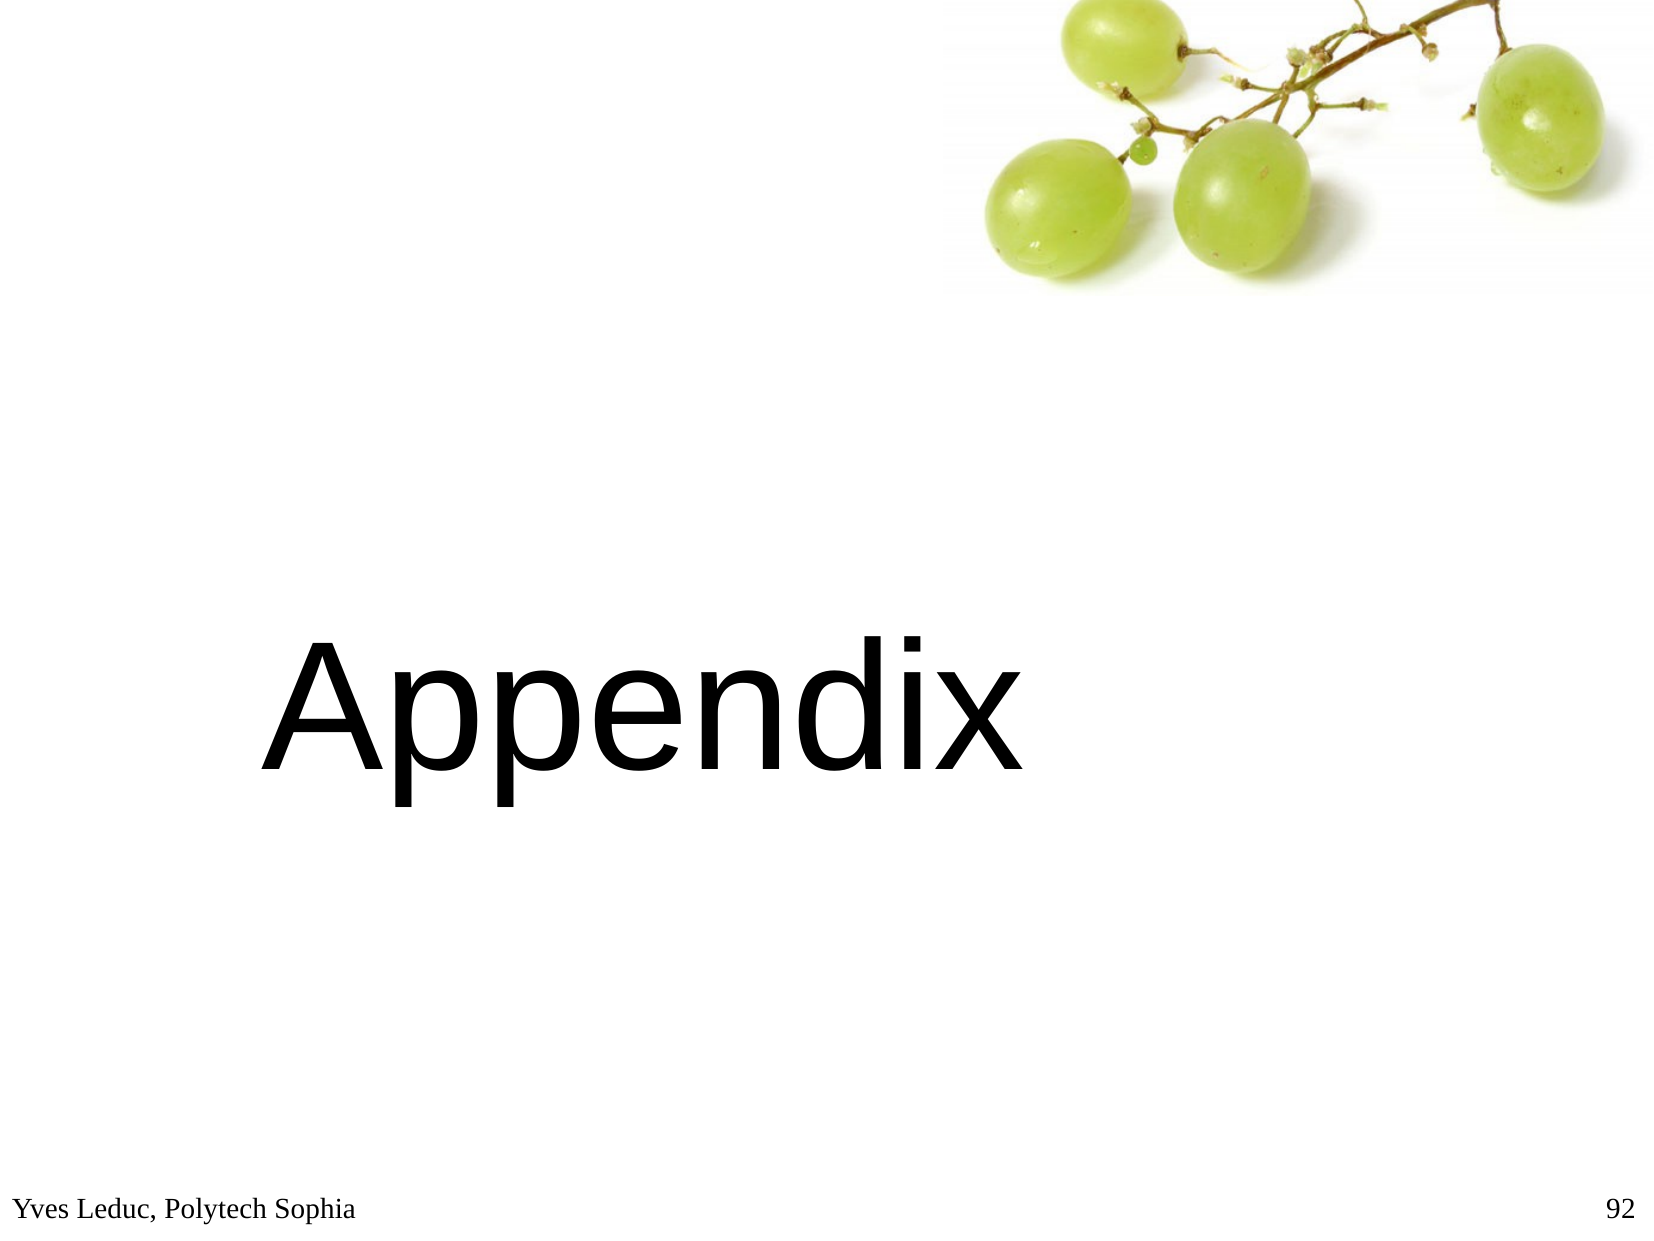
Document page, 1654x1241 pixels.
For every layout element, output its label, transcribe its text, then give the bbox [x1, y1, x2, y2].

picture [943, 0, 1654, 296]
title Appendix [177, 602, 1111, 810]
